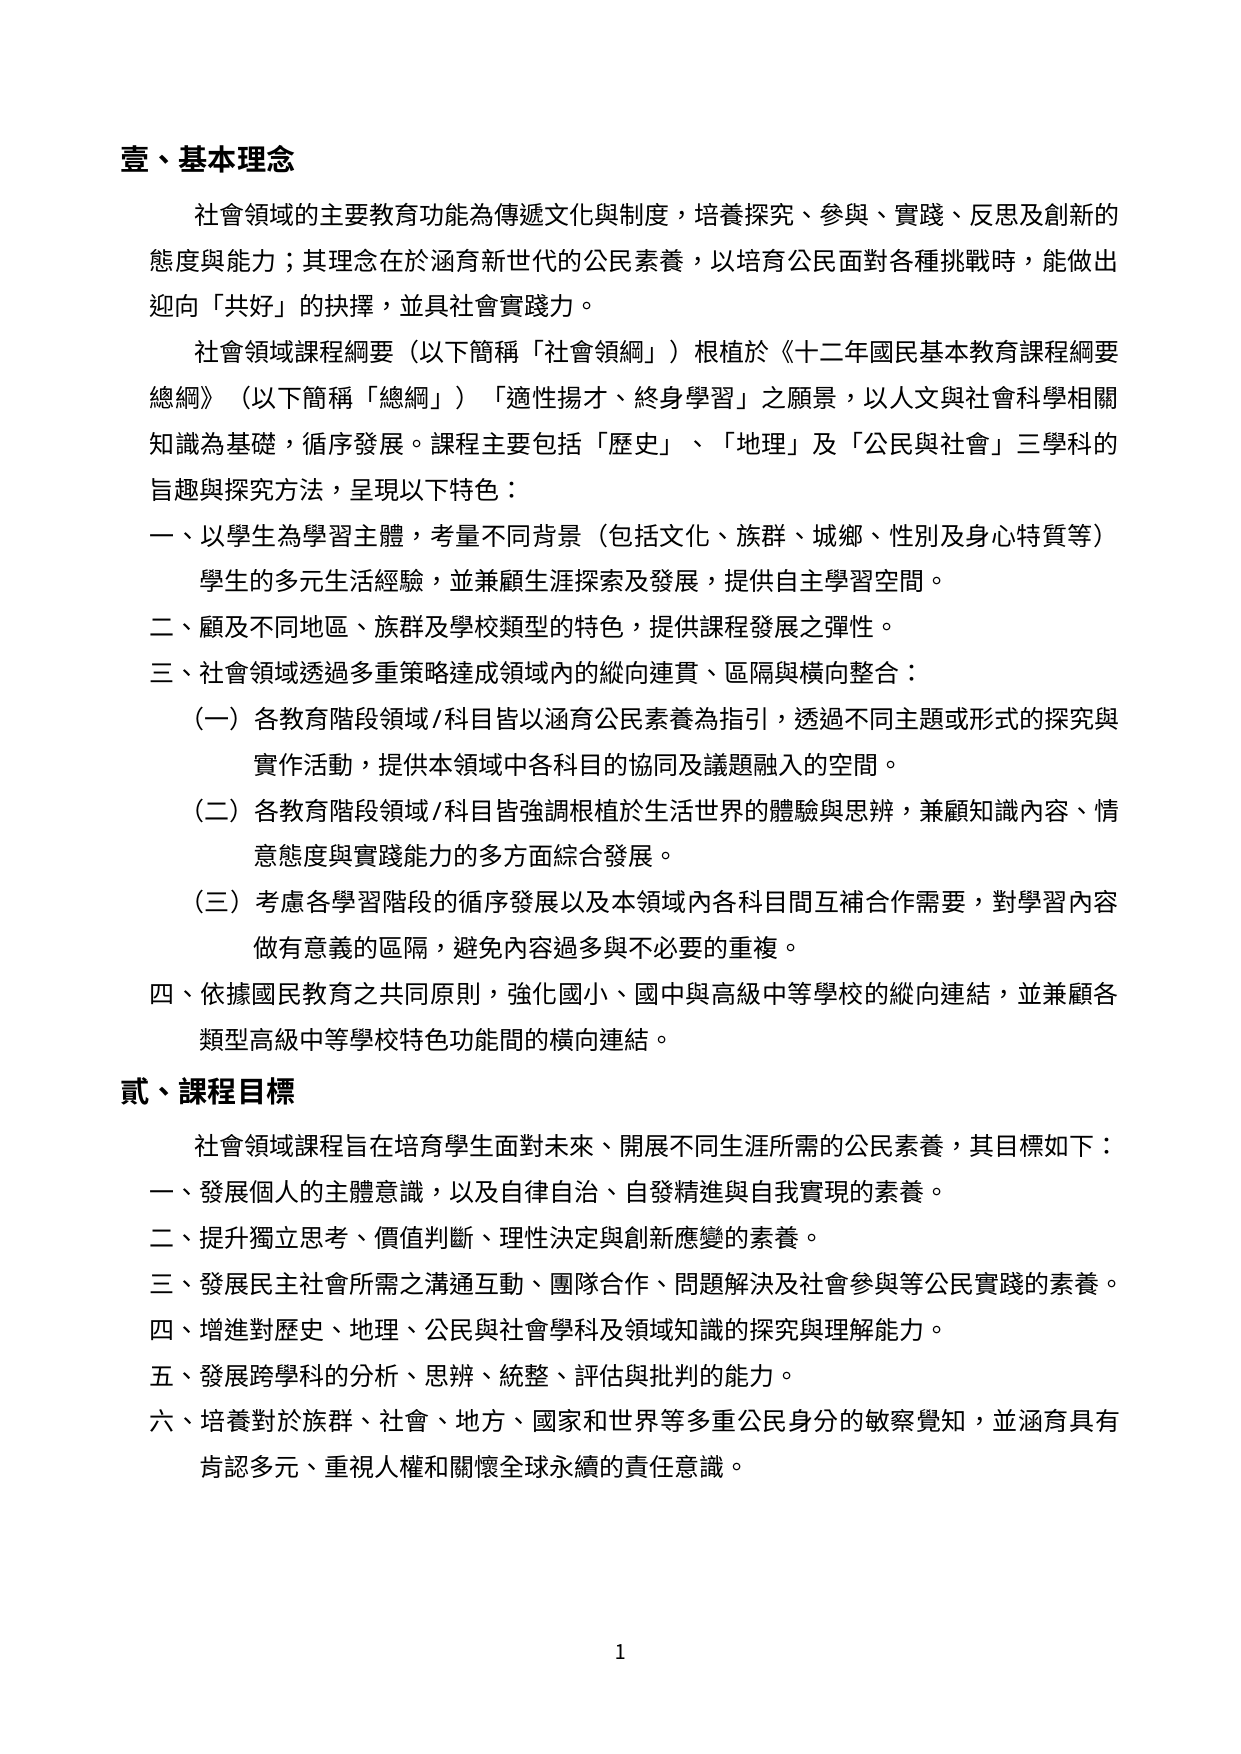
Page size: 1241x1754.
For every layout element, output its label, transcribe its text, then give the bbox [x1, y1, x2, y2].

text 壹、基本理念 [120, 134, 1120, 180]
text 二、顧及不同地區、族群及學校類型的特色，提供課程發展之彈性。 [149, 600, 1120, 646]
text 貳、課程目標 [120, 1066, 1120, 1112]
text 二、提升獨立思考、價值判斷、理性決定與創新應變的素養。 [149, 1211, 1120, 1257]
text （二）各教育階段領域/科目皆強調根植於生活世界的體驗與思辨，兼顧知識內容、情意態度與實踐能力的多方面綜合發展。 [179, 783, 1120, 875]
text 四、增進對歷史、地理、公民與社會學科及領域知識的探究與理解能力。 [149, 1302, 1120, 1348]
text 一、以學生為學習主體，考量不同背景（包括文化、族群、城鄉、性別及身心特質等）學生的多元生活經驗，並兼顧生涯探索及發展，提供自主學習空間。 [149, 508, 1120, 600]
text 一、發展個人的主體意識，以及自律自治、自發精進與自我實現的素養。 [149, 1165, 1120, 1211]
text 社會領域的主要教育功能為傳遞文化與制度，培養探究、參與、實踐、反思及創新的態度與能力；其理念在於涵育新世代的公民素養，以培育公民面對各種挑戰時，能做出迎向「共好」的抉擇，並具社會實踐力。 [149, 187, 1120, 325]
text 五、發展跨學科的分析、思辨、統整、評估與批判的能力。 [149, 1348, 1120, 1394]
text 社會領域課程旨在培育學生面對未來、開展不同生涯所需的公民素養，其目標如下： [120, 1119, 1120, 1165]
text （一）各教育階段領域/科目皆以涵育公民素養為指引，透過不同主題或形式的探究與實作活動，提供本領域中各科目的協同及議題融入的空間。 [179, 692, 1120, 783]
text 六、培養對於族群、社會、地方、國家和世界等多重公民身分的敏察覺知，並涵育具有肯認多元、重視人權和關懷全球永續的責任意識。 [149, 1394, 1120, 1486]
text 四、依據國民教育之共同原則，強化國小、國中與高級中等學校的縱向連結，並兼顧各類型高級中等學校特色功能間的橫向連結。 [149, 967, 1120, 1058]
text （三）考慮各學習階段的循序發展以及本領域內各科目間互補合作需要，對學習內容做有意義的區隔，避免內容過多與不必要的重複。 [179, 875, 1120, 967]
text 社會領域課程綱要（以下簡稱「社會領綱」）根植於《十二年國民基本教育課程綱要總綱》（以下簡稱「總綱」）「適性揚才、終身學習」之願景，以人文與社會科學相關知識為基礎，循序發展。課程主要包括「歷史」、「地理」及「公民與社會」三學科的旨趣與探究方法，呈現以下特色： [149, 325, 1120, 508]
text 三、發展民主社會所需之溝通互動、團隊合作、問題解決及社會參與等公民實踐的素養。 [149, 1257, 1120, 1302]
text 三、社會領域透過多重策略達成領域內的縱向連貫、區隔與橫向整合： [149, 646, 1120, 692]
